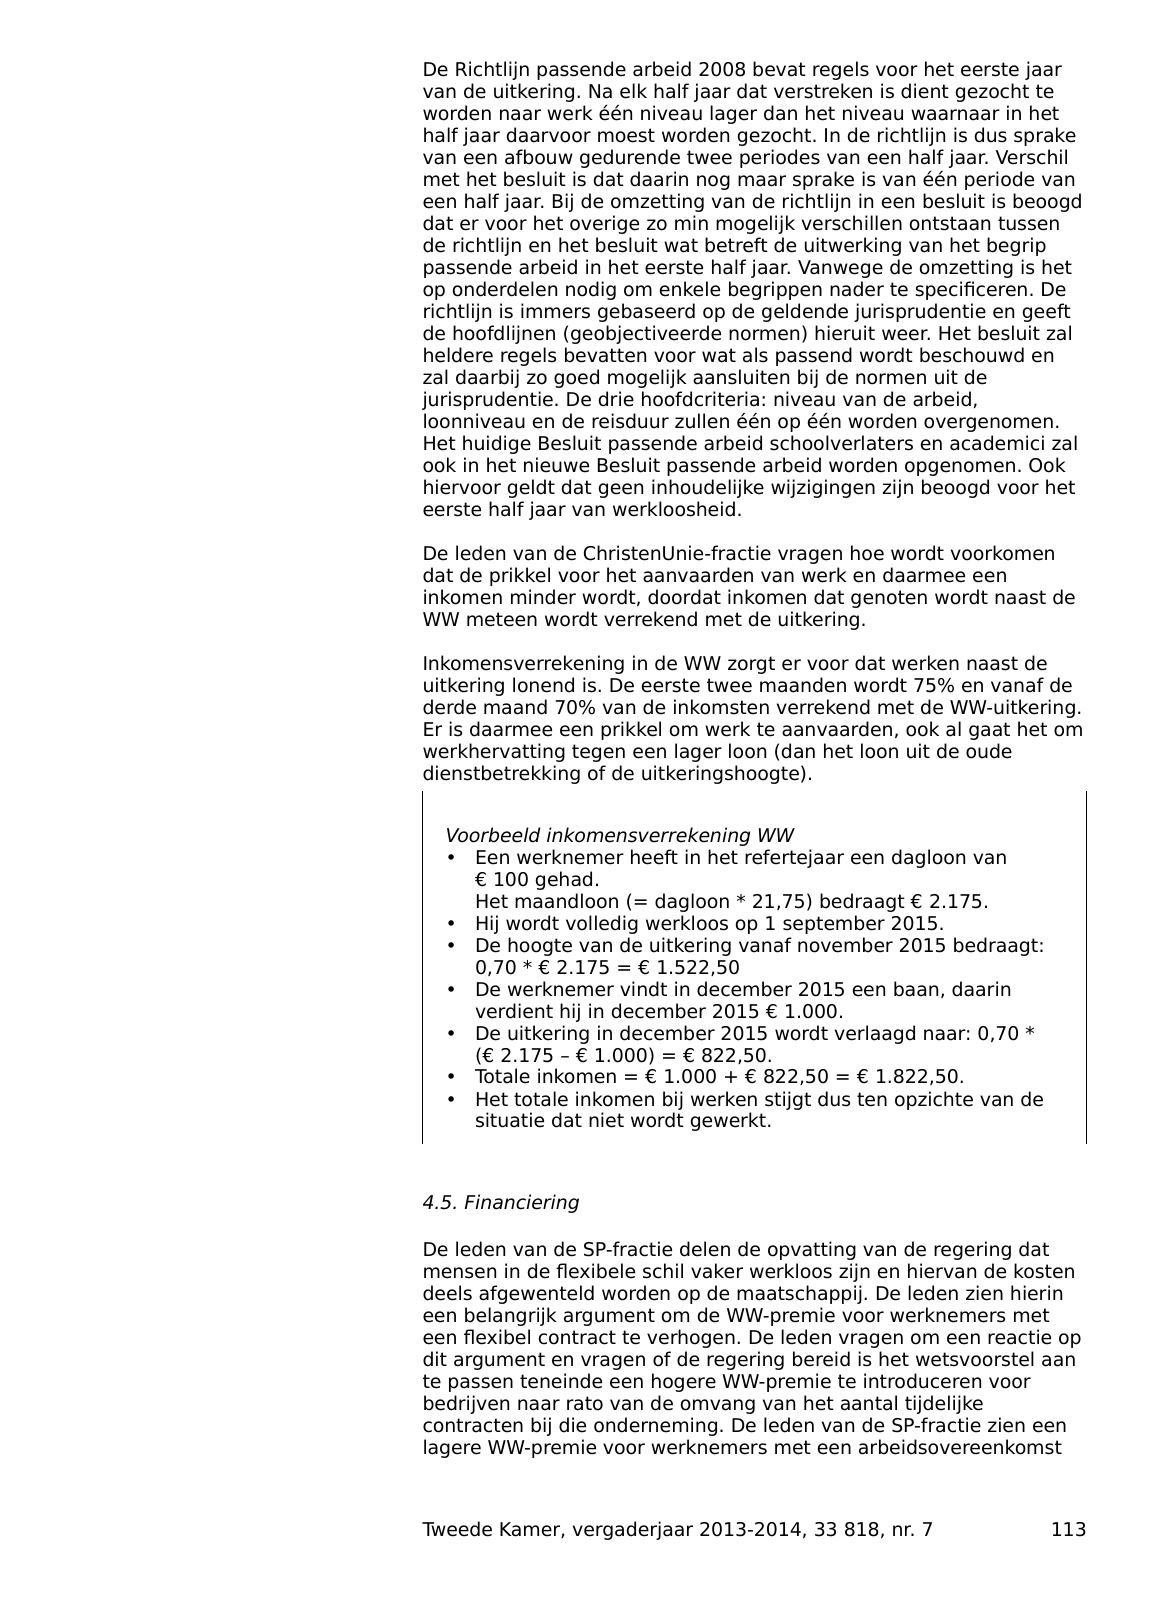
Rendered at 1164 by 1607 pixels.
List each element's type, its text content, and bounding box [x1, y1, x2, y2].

text De leden van de SP-fractie delen de opvatting van de regering dat mensen in de flexibele schil vaker werkloos zijn en hiervan de kosten deels afgewenteld worden op de maatschappij. De leden zien hierin een belangrijk argument om de WW-premie voor werknemers met een flexibel contract te verhogen. De leden vragen om een reactie op dit argument en vragen of de regering bereid is het wetsvoorstel aan te passen teneinde een hogere WW-premie te introduceren voor bedrijven naar rato van de omvang van het aantal tijdelijke contracten bij die onderneming. De leden van de SP-fractie zien een lagere WW-premie voor werknemers met een arbeidsovereenkomst [422, 1239, 1087, 1459]
text De leden van de ChristenUnie-fractie vragen hoe wordt voorkomen dat de prikkel voor het aanvaarden van werk en daarmee een inkomen minder wordt, doordat inkomen dat genoten wordt naast de WW meteen wordt verrekend met de uitkering. [422, 543, 1087, 631]
text De Richtlijn passende arbeid 2008 bevat regels voor het eerste jaar van de uitkering. Na elk half jaar dat verstreken is dient gezocht te worden naar werk één niveau lager dan het niveau waarnaar in het half jaar daarvoor moest worden gezocht. In de richtlijn is dus sprake van een afbouw gedurende twee periodes van een half jaar. Verschil met het besluit is dat daarin nog maar sprake is van één periode van een half jaar. Bij de omzetting van de richtlijn in een besluit is beoogd dat er voor het overige zo min mogelijk verschillen ontstaan tussen de richtlijn en het besluit wat betreft de uitwerking van het begrip passende arbeid in het eerste half jaar. Vanwege de omzetting is het op onderdelen nodig om enkele begrippen nader te specificeren. De richtlijn is immers gebaseerd op de geldende jurisprudentie en geeft de hoofdlijnen (geobjectiveerde normen) hieruit weer. Het besluit zal heldere regels bevatten voor wat als passend wordt beschouwd en zal daarbij zo goed mogelijk aansluiten bij de normen uit de jurisprudentie. De drie hoofdcriteria: niveau van de arbeid, loonniveau en de reisduur zullen één op één worden overgenomen. Het huidige Besluit passende arbeid schoolverlaters en academici zal ook in het nieuwe Besluit passende arbeid worden opgenomen. Ook hiervoor geldt dat geen inhoudelijke wijzigingen zijn beoogd voor het eerste half jaar van werkloosheid. [422, 59, 1087, 521]
text Inkomensverrekening in de WW zorgt er voor dat werken naast de uitkering lonend is. De eerste twee maanden wordt 75% en vanaf de derde maand 70% van de inkomsten verrekend met de WW-uitkering. Er is daarmee een prikkel om werk te aanvaarden, ook al gaat het om werkhervatting tegen een lager loon (dan het loon uit de oude dienstbetrekking of de uitkeringshoogte). [422, 653, 1087, 785]
subtitle 4.5. Financiering [422, 1192, 1087, 1214]
table_header Voorbeeld inkomensverrekening WW • Een werknemer heeft in het refertejaar een dagloon van € 100 gehad. Het maandloon (= dagloon * 21,75) bedraagt € 2.175. • Hij wordt volledig werkloos op 1 september 2015. • De hoogte van de uitkering vanaf november 2015 bedraagt: 0,70 * € 2.175 = € 1.522,50 • De werknemer vindt in december 2015 een baan, daarin verdient hij in december 2015 € 1.000. • De uitkering in december 2015 wordt verlaagd naar: 0,70 * (€ 2.175 – € 1.000) = € 822,50. • Totale inkomen = € 1.000 + € 822,50 = € 1.822,50. • Het totale inkomen bij werken stijgt dus ten opzichte van de situatie dat niet wordt gewerkt. [423, 791, 1086, 1144]
